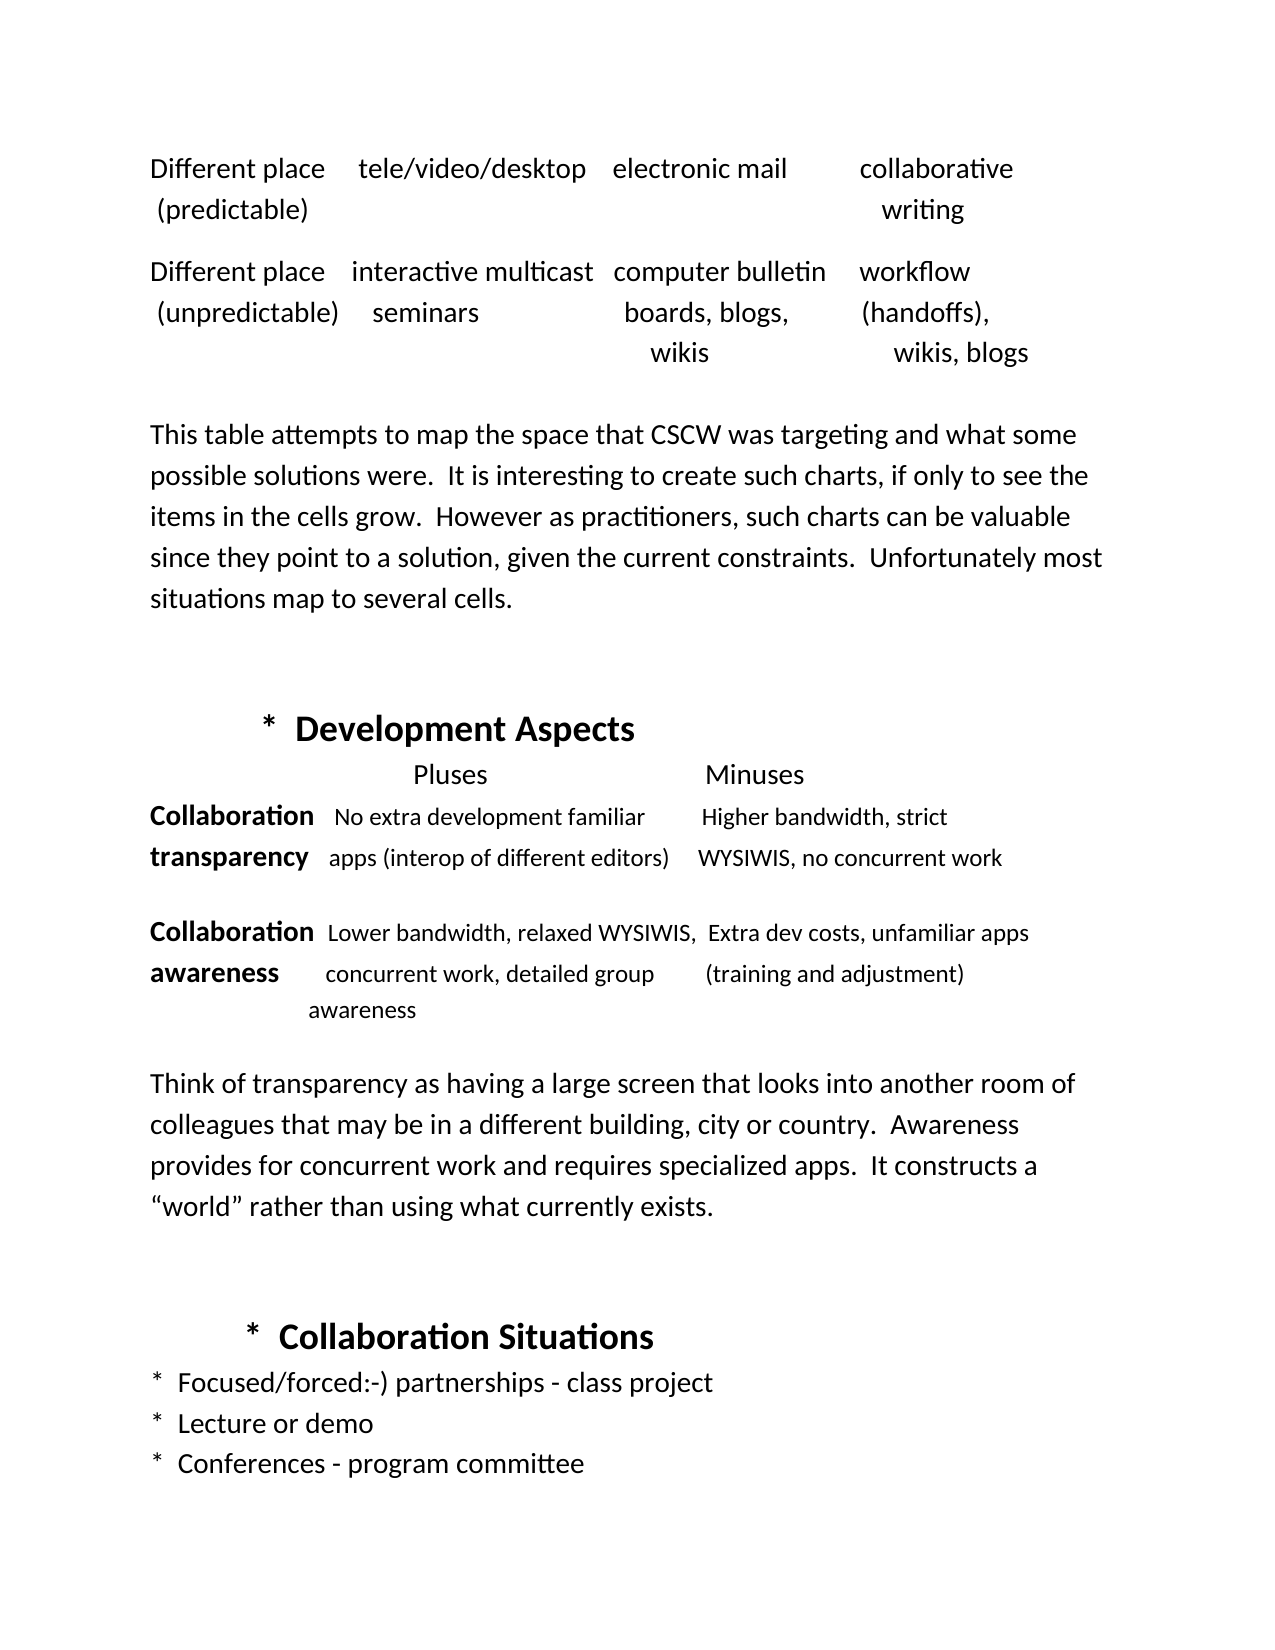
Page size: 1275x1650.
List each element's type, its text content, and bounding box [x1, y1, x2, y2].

text Different place interactive multicast computer bulletin workflow (unpredictable) seminars boards, blogs, (handoffs), wikis wikis, blogs This table attempts to map the space that CSCW was targeting and what some possible solutions were. It is interesting to create such charts, if only to see the items in the cells grow. However as practitioners, such charts can be valuable since they point to a solution, given the current constraints. Unfortunately most situations map to several cells. * Development Aspects Pluses Minuses Collaboration No extra development familiar Higher bandwidth, strict transparency apps (interop of different editors) WYSIWIS, no concurrent work Collaboration Lower bandwidth, relaxed WYSIWIS, Extra dev costs, unfamiliar apps awareness concurrent work, detailed group (training and adjustment) awareness Think of transparency as having a large screen that looks into another room of colleagues that may be in a different building, city or country. Awareness provides for concurrent work and requires specialized apps. It constructs a “world” rather than using what currently exists. * Collaboration Situations * Focused/forced:-) partnerships - class project * Lecture or demo * Conferences - program committee [150, 253, 1125, 1481]
text Different place tele/video/desktop electronic mail collaborative (predictable) writing [150, 150, 1125, 227]
